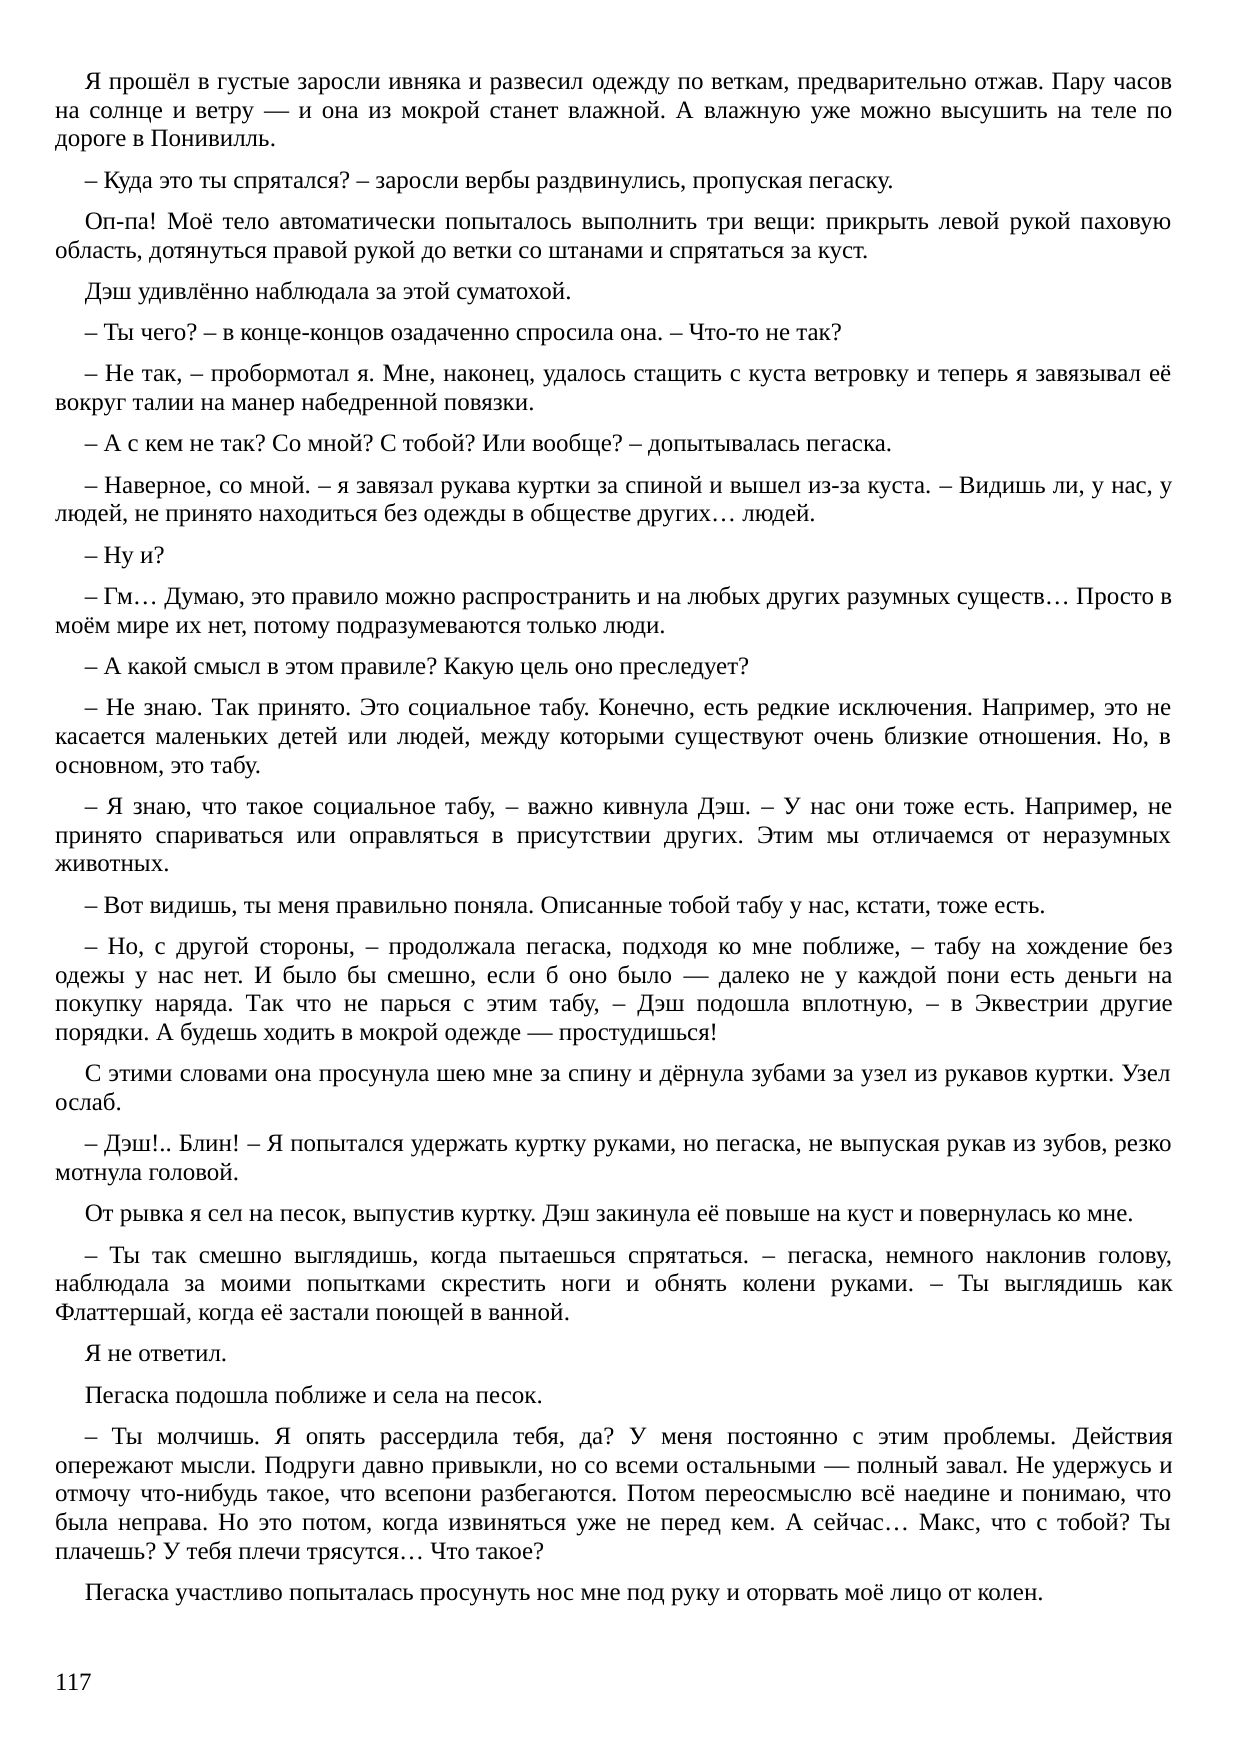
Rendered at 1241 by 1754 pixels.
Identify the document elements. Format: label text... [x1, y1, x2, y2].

text – А с кем не так? Со мной? С тобой? Или вообще? – допытывалась пегаска. [55, 428, 1173, 457]
text – Я знаю, что такое социальное табу, – важно кивнула Дэш. – У нас они тоже есть. Например, не принято спариваться или оправляться в присутствии других. Этим мы отличаемся от неразумных животных. [55, 791, 1173, 877]
text Пегаска подошла поближе и села на песок. [55, 1380, 1173, 1408]
text – Гм… Думаю, это правило можно распространить и на любых других разумных существ… Просто в моём мире их нет, потому подразумеваются только люди. [55, 581, 1173, 638]
text – А какой смысл в этом правиле? Какую цель оно преследует? [55, 651, 1173, 680]
text – Наверное, со мной. – я завязал рукава куртки за спиной и вышел из-за куста. – Видишь ли, у нас, у людей, не принято находиться без одежды в обществе других… людей. [55, 470, 1173, 527]
text – Ну и? [55, 540, 1173, 568]
text С этими словами она просунула шею мне за спину и дёрнула зубами за узел из рукавов куртки. Узел ослаб. [55, 1058, 1173, 1116]
text Я прошёл в густые заросли ивняка и развесил одежду по веткам, предварительно отжав. Пару часов на солнце и ветру — и она из мокрой станет влажной. А влажную уже можно высушить на теле по дороге в Понивилль. [55, 66, 1173, 152]
text – Ты так смешно выглядишь, когда пытаешься спрятаться. – пегаска, немного наклонив голову, наблюдала за моими попытками скрестить ноги и обнять колени руками. – Ты выглядишь как Флаттершай, когда её застали поющей в ванной. [55, 1240, 1173, 1326]
text – Ты молчишь. Я опять рассердила тебя, да? У меня постоянно с этим проблемы. Действия опережают мысли. Подруги давно привыкли, но со всеми остальными — полный завал. Не удержусь и отмочу что-нибудь такое, что всепони разбегаются. Потом переосмыслю всё наедине и понимаю, что была неправа. Но это потом, когда извиняться уже не перед кем. А сейчас… Макс, что с тобой? Ты плачешь? У тебя плечи трясутся… Что такое? [55, 1421, 1173, 1565]
text – Ты чего? – в конце-концов озадаченно спросила она. – Что-то не так? [55, 317, 1173, 346]
text – Не так, – пробормотал я. Мне, наконец, удалось стащить с куста ветровку и теперь я завязывал её вокруг талии на манер набедренной повязки. [55, 358, 1173, 416]
text Оп-па! Моё тело автоматически попыталось выполнить три вещи: прикрыть левой рукой паховую область, дотянуться правой рукой до ветки со штанами и спрятаться за куст. [55, 206, 1173, 263]
text – Не знаю. Так принято. Это социальное табу. Конечно, есть редкие исключения. Например, это не касается маленьких детей или людей, между которыми существуют очень близкие отношения. Но, в основном, это табу. [55, 692, 1173, 778]
text – Куда это ты спрятался? – заросли вербы раздвинулись, пропуская пегаску. [55, 165, 1173, 193]
text – Вот видишь, ты меня правильно поняла. Описанные тобой табу у нас, кстати, тоже есть. [55, 890, 1173, 918]
text – Но, с другой стороны, – продолжала пегаска, подходя ко мне поближе, – табу на хождение без одежы у нас нет. И было бы смешно, если б оно было — далеко не у каждой пони есть деньги на покупку наряда. Так что не парься с этим табу, – Дэш подошла вплотную, – в Эквестрии другие порядки. А будешь ходить в мокрой одежде — простудишься! [55, 931, 1173, 1046]
text – Дэш!.. Блин! – Я попытался удержать куртку руками, но пегаска, не выпуская рукав из зубов, резко мотнула головой. [55, 1128, 1173, 1186]
text Пегаска участливо попыталась просунуть нос мне под руку и оторвать моё лицо от колен. [55, 1577, 1173, 1606]
text Дэш удивлённо наблюдала за этой суматохой. [55, 276, 1173, 305]
text От рывка я сел на песок, выпустив куртку. Дэш закинула её повыше на куст и повернулась ко мне. [55, 1198, 1173, 1227]
text Я не ответил. [55, 1338, 1173, 1367]
